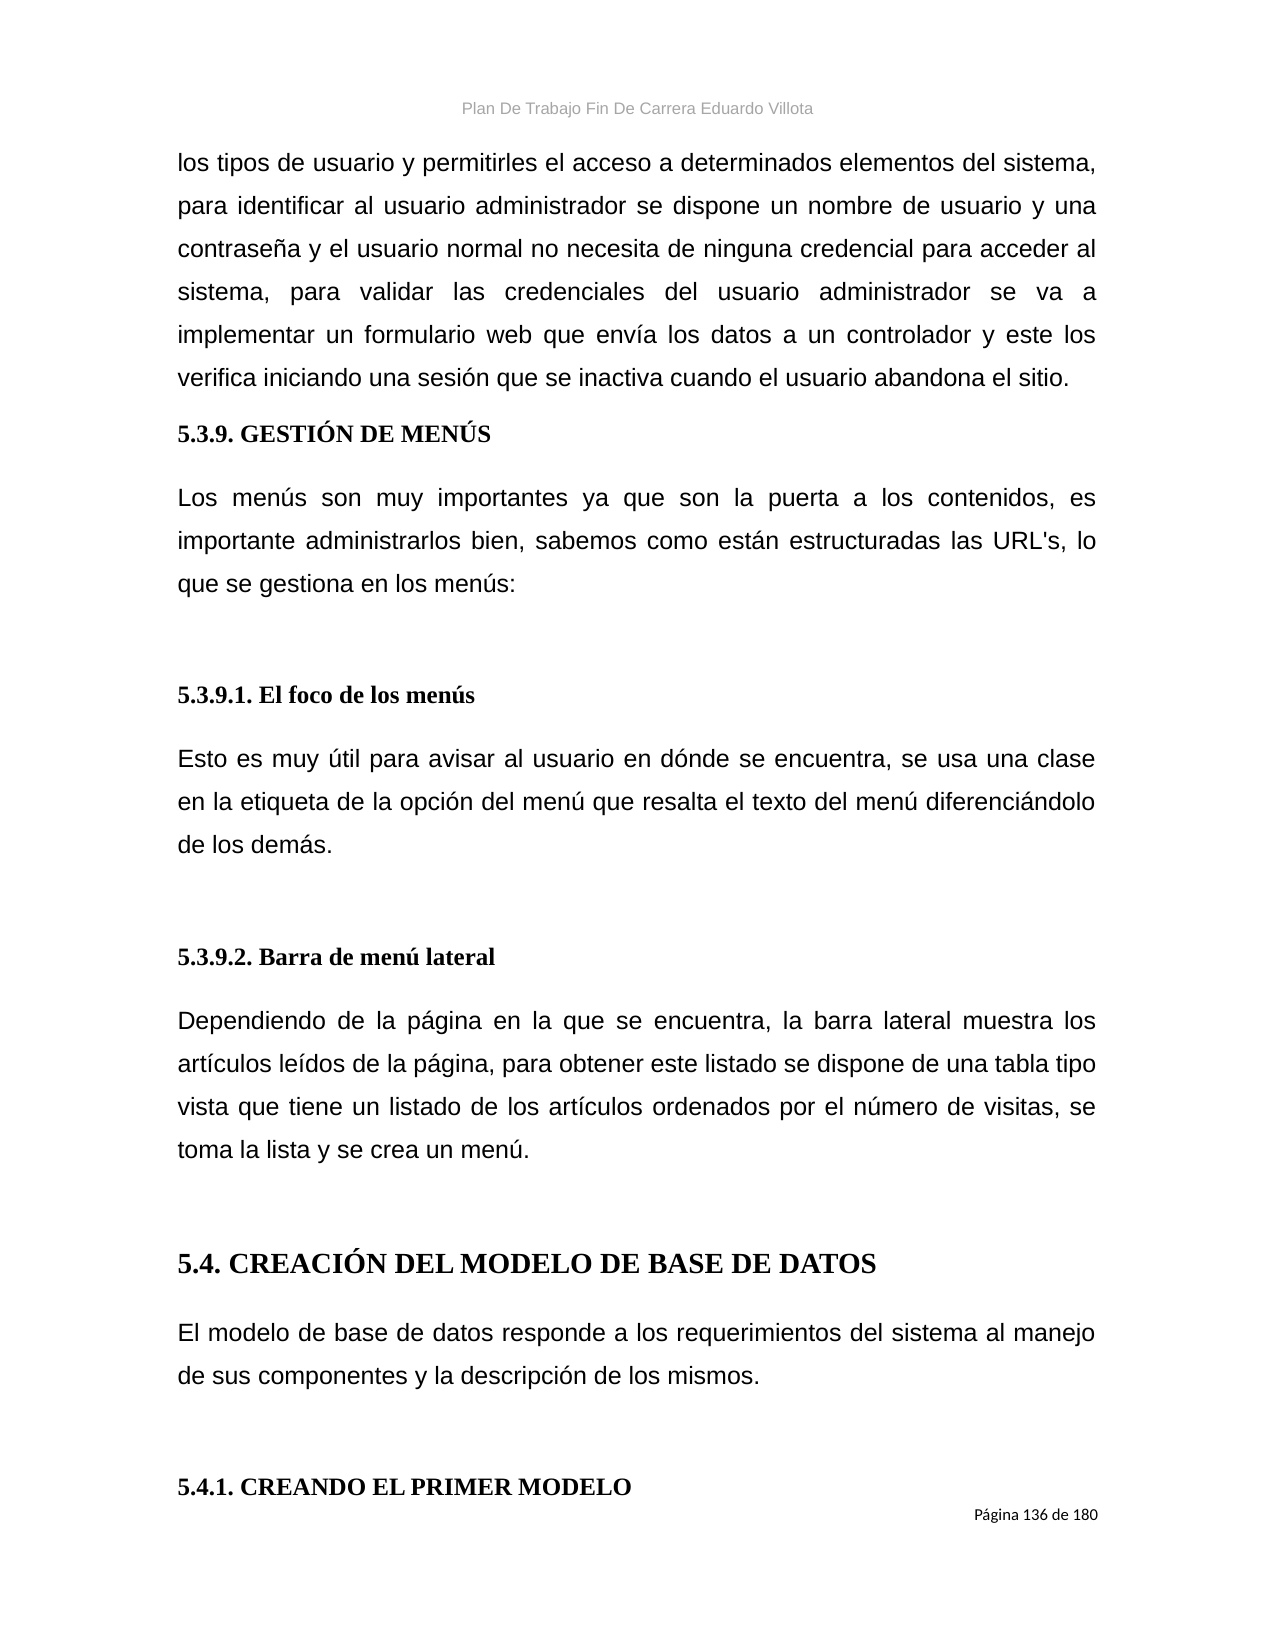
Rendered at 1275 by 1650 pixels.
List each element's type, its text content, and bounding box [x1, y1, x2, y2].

text 5.4. CREACIÓN DEL MODELO DE BASE DE DATOS [177, 1246, 1098, 1280]
text los tipos de usuario y permitirles el acceso a determinados elementos del sistema, para identificar al usuario administrador se dispone un nombre de usuario y una contraseña y el usuario normal no necesita de ninguna credencial para acceder al sistema, para validar las credenciales del usuario administrador se va a implementar un formulario web que envía los datos a un controlador y este los verifica iniciando una sesión que se inactiva cuando el usuario abandona el sitio. [177, 148, 1098, 392]
text Dependiendo de la página en la que se encuentra, la barra lateral muestra los artículos leídos de la página, para obtener este listado se dispone de una tabla tipo vista que tiene un listado de los artículos ordenados por el número de visitas, se toma la lista y se crea un menú. [177, 1006, 1098, 1164]
text 5.3.9.1. El foco de los menús [177, 680, 1098, 709]
text El modelo de base de datos responde a los requerimientos del sistema al manejo de sus componentes y la descripción de los mismos. [177, 1317, 1098, 1389]
text 5.4.1. CREANDO EL PRIMER MODELO [177, 1472, 1098, 1501]
text 5.3.9. GESTIÓN DE MENÚS [177, 419, 1098, 448]
text Los menús son muy importantes ya que son la puerta a los contenidos, es importante administrarlos bien, sabemos como están estructuradas las URL's, lo que se gestiona en los menús: [177, 483, 1098, 598]
text 5.3.9.2. Barra de menú lateral [177, 942, 1098, 971]
text Esto es muy útil para avisar al usuario en dónde se encuentra, se usa una clase en la etiqueta de la opción del menú que resalta el texto del menú diferenciándolo de los demás. [177, 744, 1098, 859]
